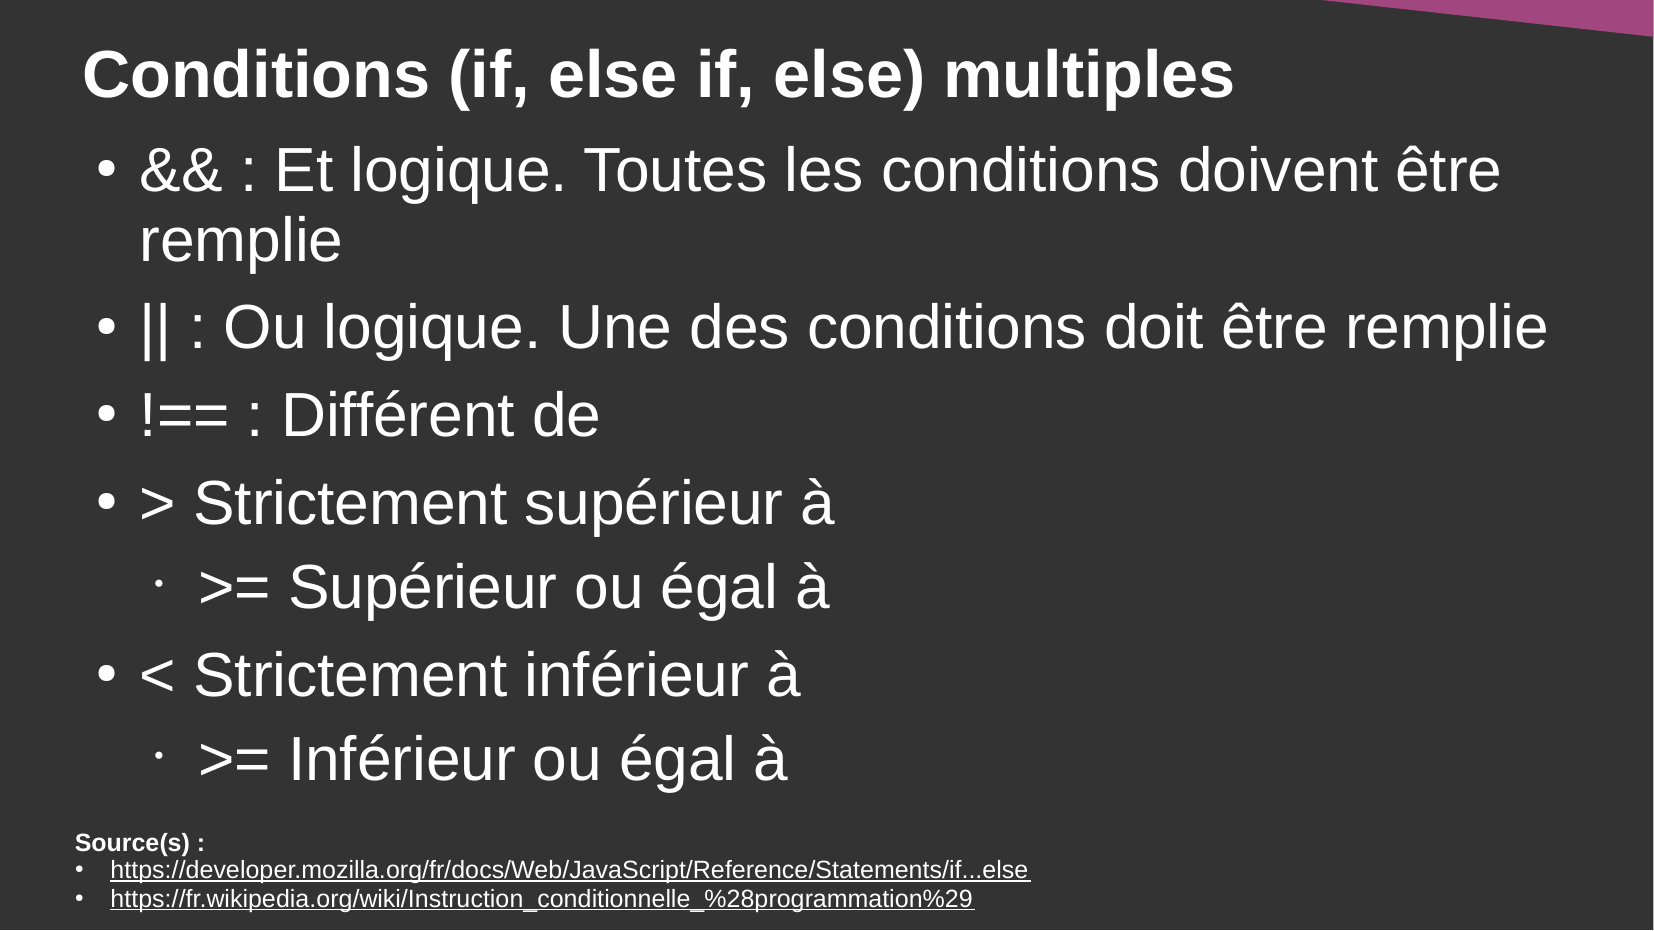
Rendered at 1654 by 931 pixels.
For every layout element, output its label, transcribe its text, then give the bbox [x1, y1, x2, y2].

list && : Et logique. Toutes les conditions doivent être remplie || : Ou logique. Une des conditions doit être remplie !== : Différent de > Strictement supérieur à >= Supérieur ou égal à < Strictement inférieur à >= Inférieur ou égal à [80, 135, 1620, 804]
text_box Source(s) : https://developer.mozilla.org/fr/docs/Web/JavaScript/Reference/Statements/if...else https://fr.wikipedia.org/wiki/Instruction_conditionnelle_%28programmation%29 [60, 820, 1583, 920]
title Conditions (if, else if, else) multiples [82, 37, 1571, 114]
text_box [1321, 0, 1654, 37]
